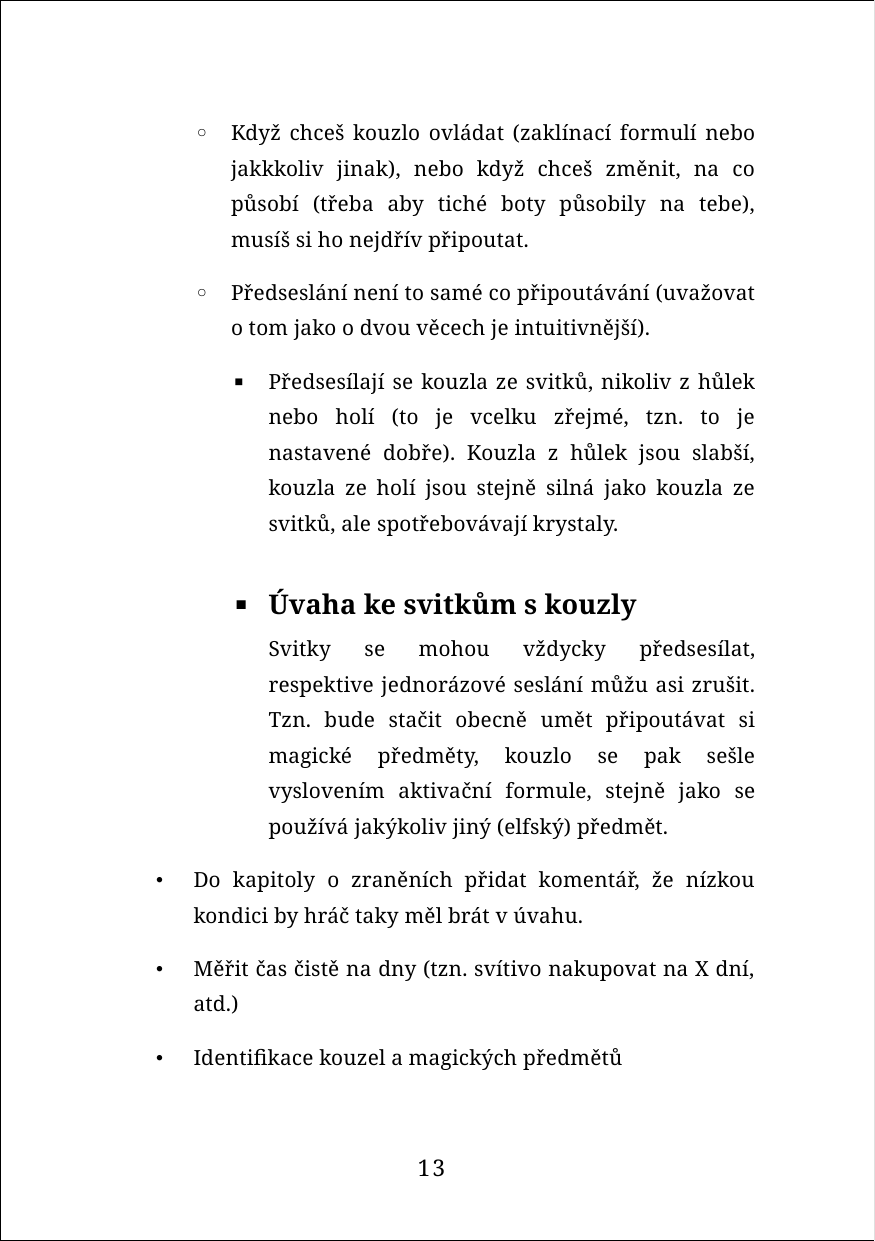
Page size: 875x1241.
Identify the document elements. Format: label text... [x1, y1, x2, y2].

list Do kapitoly o zraněních přidat komentář, že nízkou kondici by hráč taky měl brát v úvahu. [156, 865, 756, 929]
list Měřit čas čistě na dny (tzn. svítivo nakupovat na X dní, atd.) [156, 954, 756, 1018]
list Předsesílají se kouzla ze svitků, nikoliv z hůlek nebo holí (to je vcelku zřejmé, tzn. to je nastavené dobře). Kouzla z hůlek jsou slabší, kouzla ze holí jsou stejně silná jako kouzla ze svitků, ale spotřebovávají krystaly. [231, 367, 756, 537]
list Identifikace kouzel a magických předmětů [156, 1043, 756, 1071]
list Když chceš kouzlo ovládat (zaklínací formulí nebo jakkkoliv jinak), nebo když chceš změnit, na co působí (třeba aby tiché boty působily na tebe), musíš si ho nejdřív připoutat. [193, 118, 756, 253]
list Předseslání není to samé co připoutávání (uvažovat o tom jako o dvou věcech je intuitivnější). [193, 278, 756, 342]
subtitle Úvaha ke svitkům s kouzly [231, 586, 756, 623]
list Svitky se mohou vždycky předsesílat, respektive jednorázové seslání můžu asi zrušit. Tzn. bude stačit obecně umět připoutávat si magické předměty, kouzlo se pak sešle vyslovením aktivační formule, stejně jako se používá jakýkoliv jiný (elfský) předmět. [231, 634, 756, 840]
